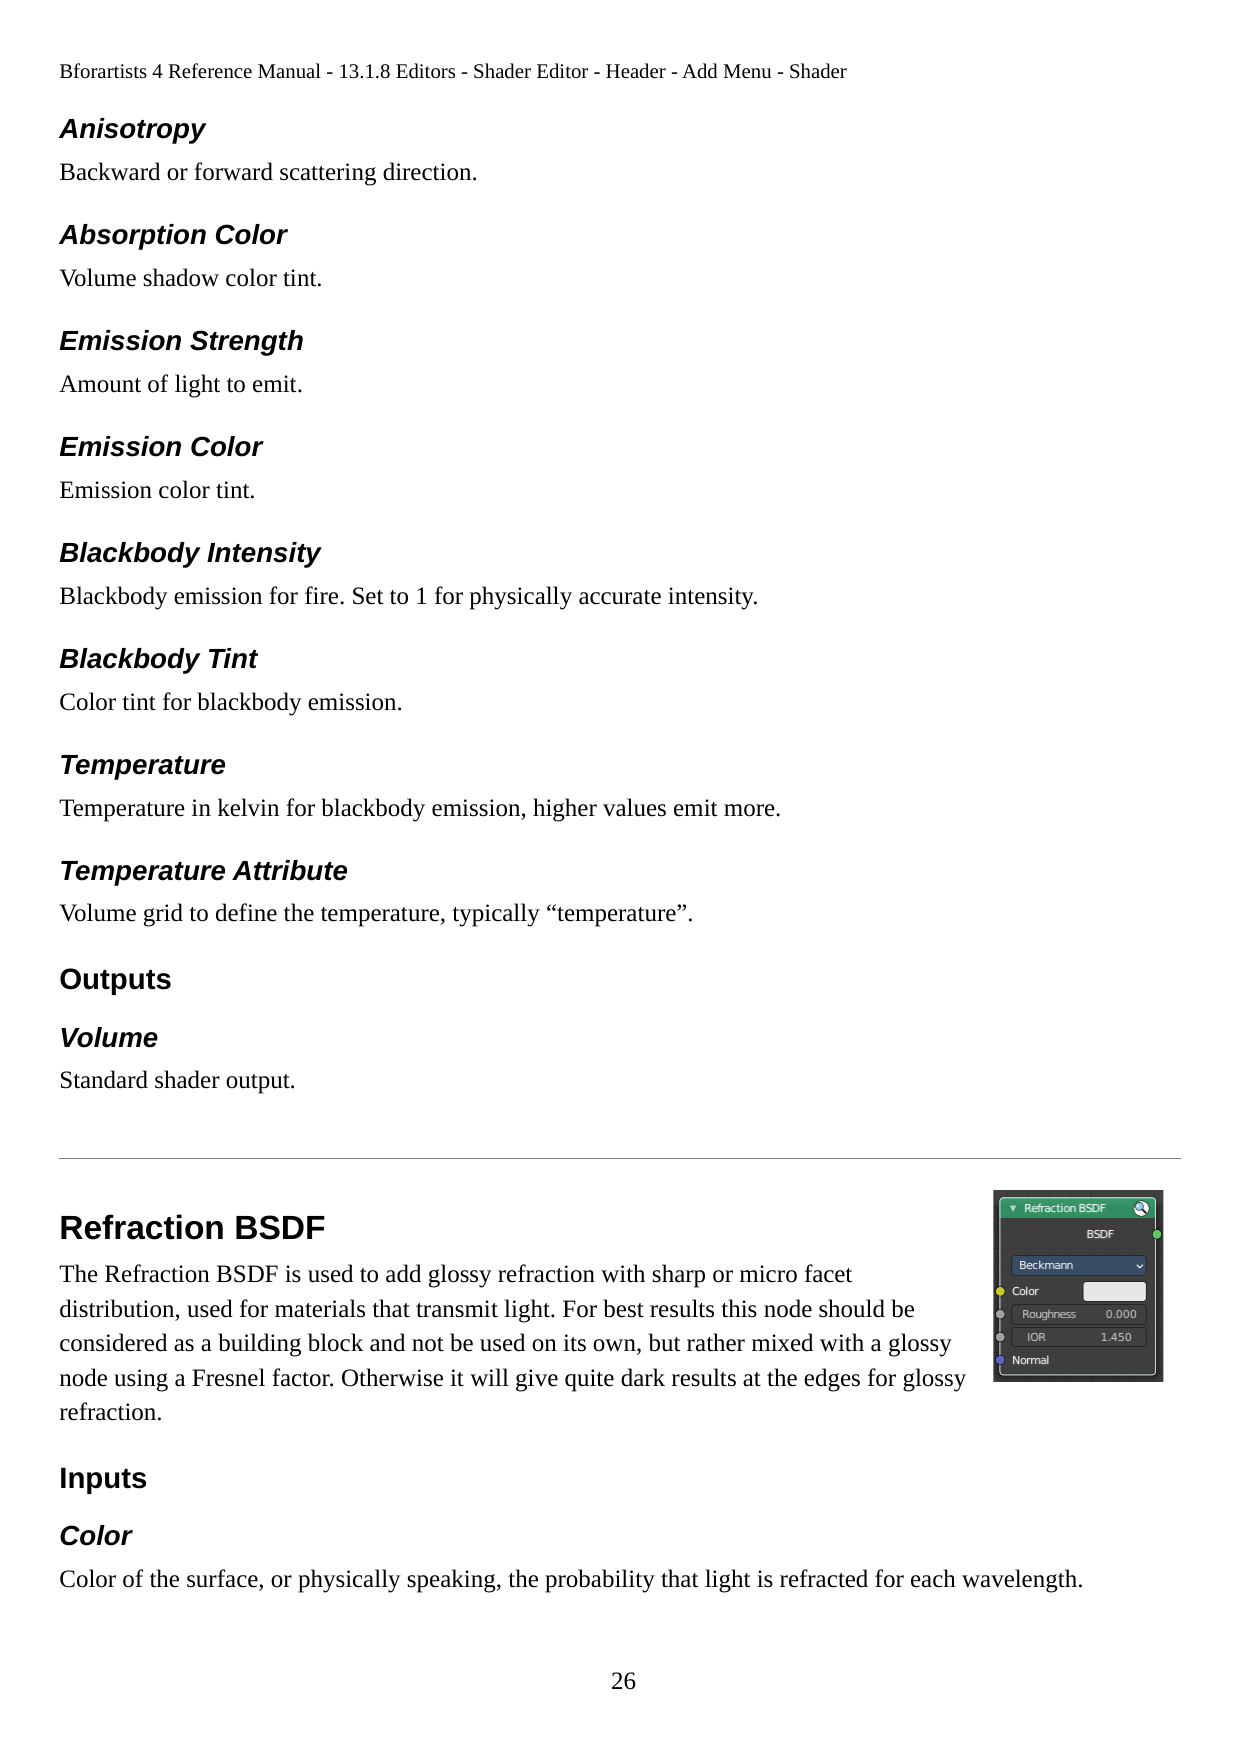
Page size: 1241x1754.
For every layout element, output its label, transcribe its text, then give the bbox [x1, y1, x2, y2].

text Standard shader output. [59, 1065, 1181, 1094]
text Color of the surface, or physically speaking, the probability that light is refracted for each wavelength. [59, 1564, 1181, 1593]
subtitle Absorption Color [59, 218, 1181, 250]
text The Refraction BSDF is used to add glossy refraction with sharp or micro facet distribution, used for materials that transmit light. For best results this node should be considered as a building block and not be used on its own, but rather mixed with a glossy node using a Fresnel factor. Otherwise it will give quite dark results at the edges for glossy refraction. [59, 1259, 1181, 1426]
text Color tint for blackbody emission. [59, 687, 1181, 715]
subtitle Refraction BSDF [59, 1208, 993, 1247]
subtitle Volume [59, 1021, 1181, 1053]
text Temperature in kelvin for blackbody emission, higher values emit more. [59, 793, 1181, 821]
subtitle Color [59, 1519, 1181, 1551]
subtitle Blackbody Intensity [59, 536, 1181, 568]
text Blackbody emission for fire. Set to 1 for physically accurate intensity. [59, 581, 1181, 609]
text Volume shadow color tint. [59, 263, 1181, 292]
text Volume grid to define the temperature, typically “temperature”. [59, 898, 1181, 927]
subtitle Outputs [59, 962, 1181, 996]
subtitle Temperature Attribute [59, 854, 1181, 886]
subtitle Anisotropy [59, 113, 1181, 144]
text Backward or forward scattering direction. [59, 157, 1181, 186]
picture [993, 1190, 1164, 1382]
text Emission color tint. [59, 475, 1181, 503]
subtitle Blackbody Tint [59, 642, 1181, 674]
subtitle Temperature [59, 748, 1181, 780]
subtitle Emission Strength [59, 324, 1181, 356]
subtitle Inputs [59, 1461, 1181, 1494]
text Amount of light to emit. [59, 369, 1181, 398]
subtitle Emission Color [59, 430, 1181, 462]
subtitle [1164, 1208, 1181, 1247]
